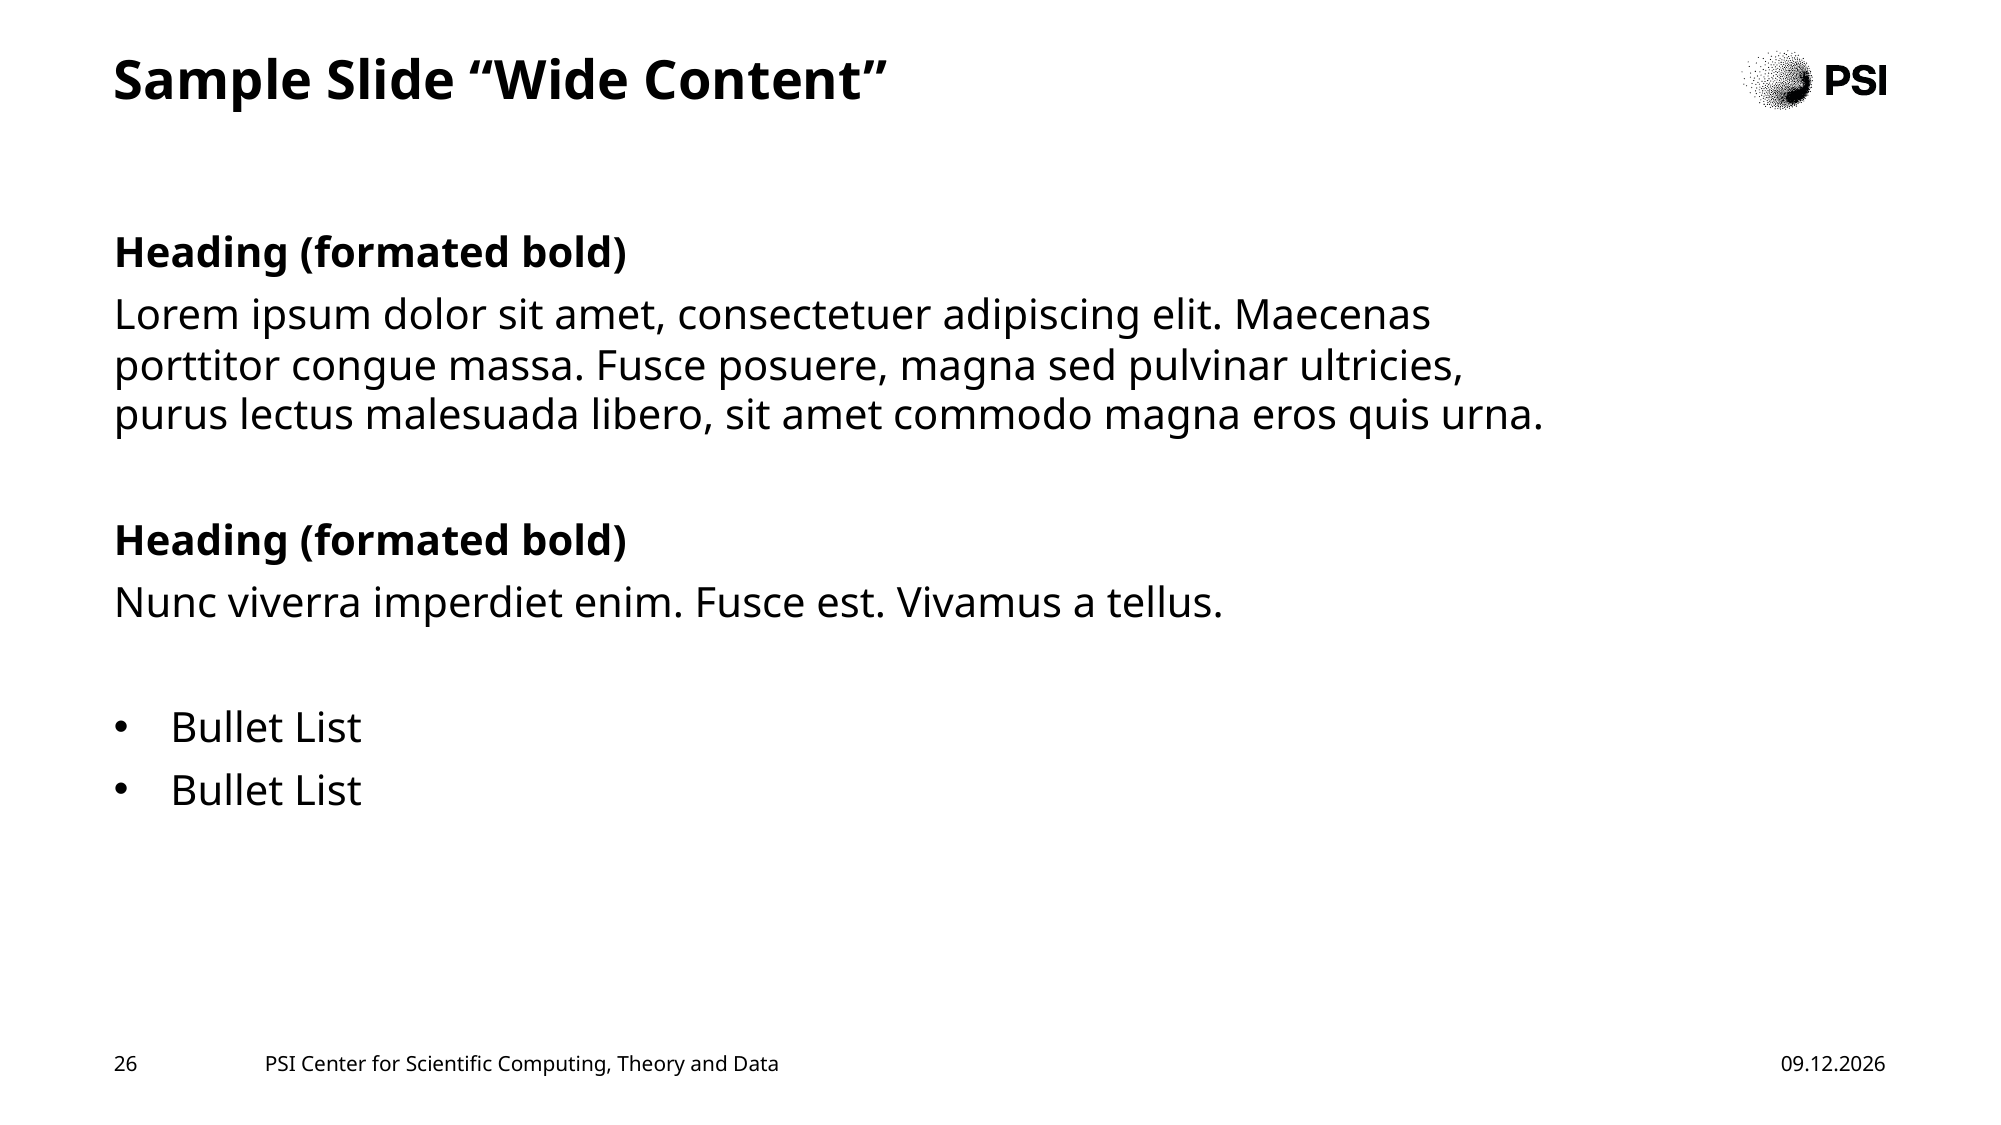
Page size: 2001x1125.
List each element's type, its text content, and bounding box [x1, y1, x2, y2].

list Heading (formated bold) Lorem ipsum dolor sit amet, consectetuer adipiscing elit. Maecenas porttitor congue massa. Fusce posuere, magna sed pulvinar ultricies, purus lectus malesuada libero, sit amet commodo magna eros quis urna. Heading (formated bold) Nunc viverra imperdiet enim. Fusce est. Vivamus a tellus. Bullet List Bullet List [114, 225, 1585, 988]
title Sample Slide “Wide Content” [114, 45, 1585, 179]
